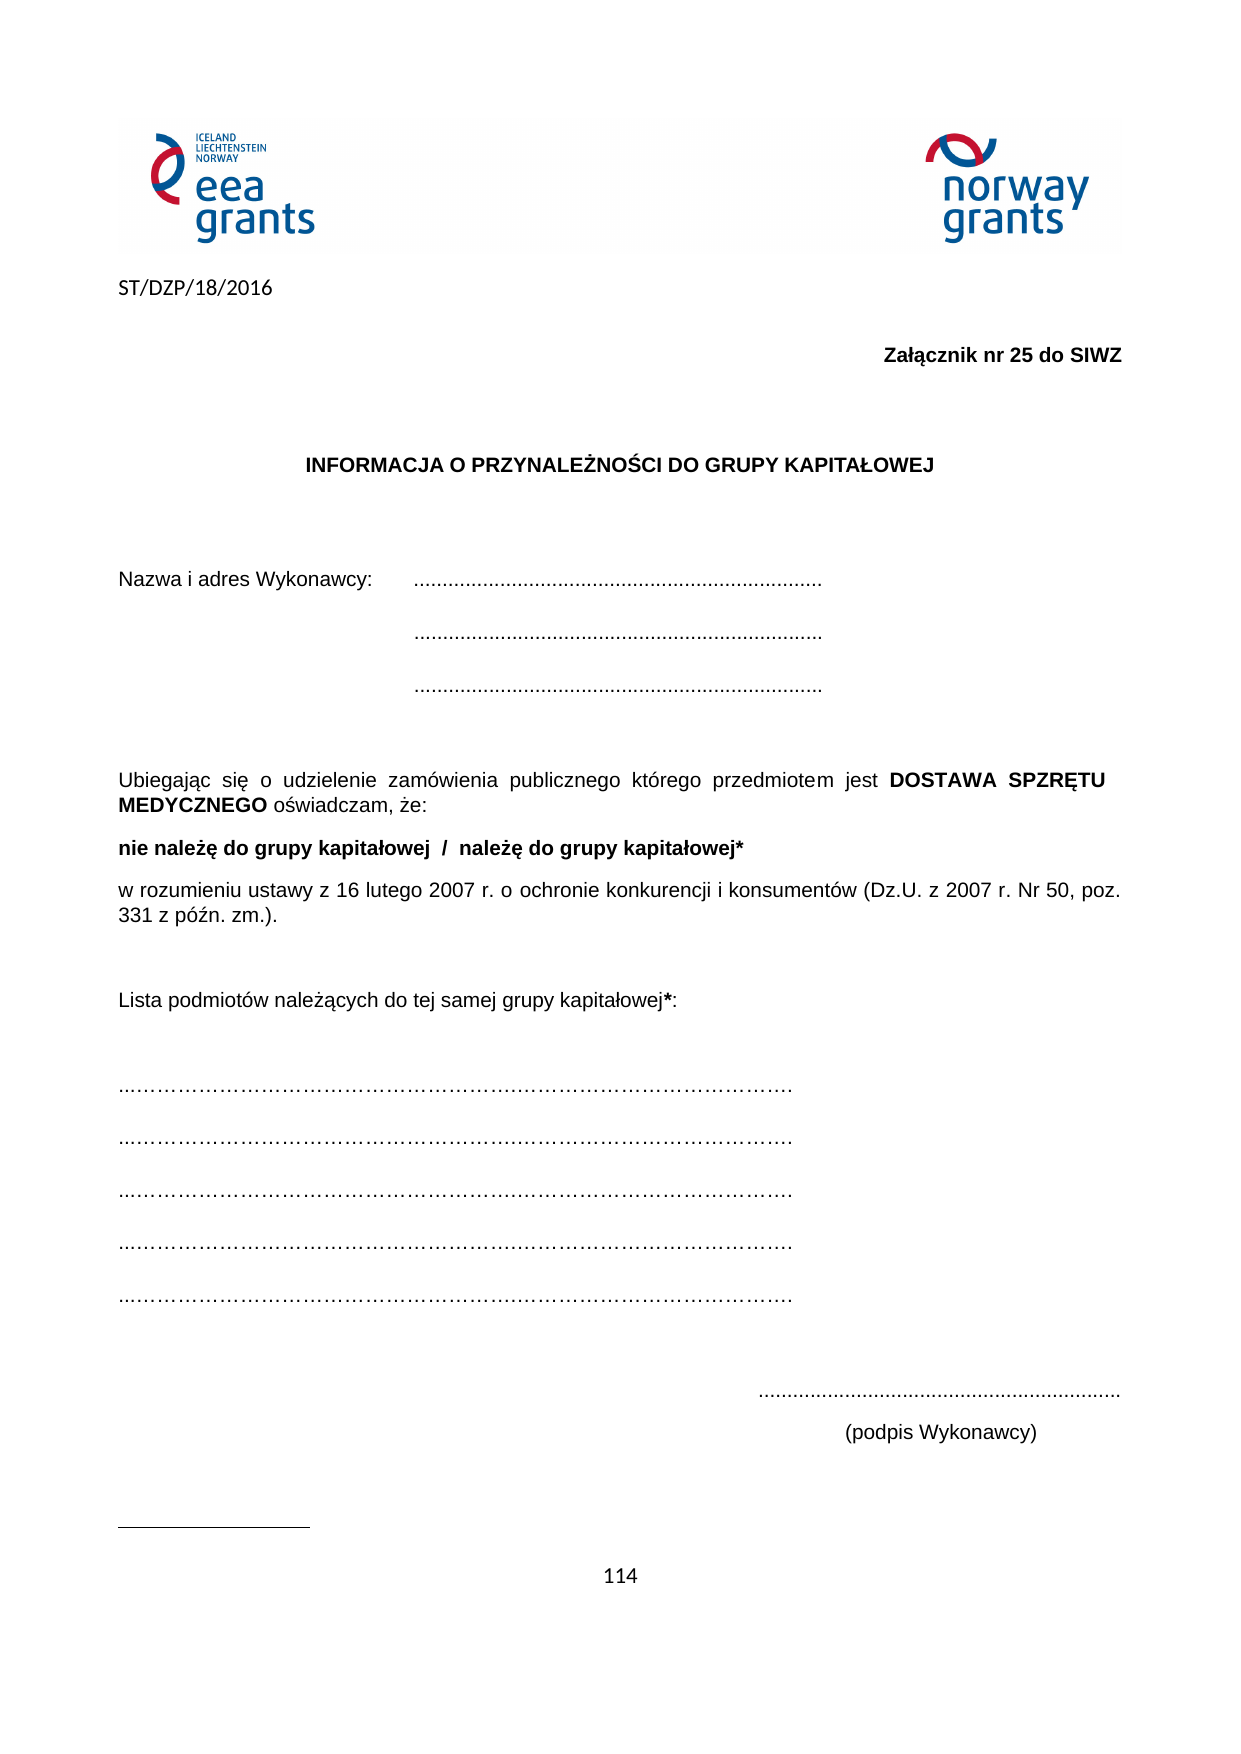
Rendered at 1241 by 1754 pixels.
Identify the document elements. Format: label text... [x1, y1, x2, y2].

text ............................................................... [118, 1378, 1122, 1402]
subtitle INFORMACJA O PRZYNALEŻNOŚCI DO GRUPY KAPITAŁOWEJ [118, 452, 1122, 476]
text ...……………………………………………….…………………………………. [118, 1125, 1122, 1149]
text ...……………………………………………….…………………………………. [118, 1072, 1122, 1096]
text (podpis Wykonawcy) [760, 1420, 1122, 1444]
text ...……………………………………………….…………………………………. [118, 1230, 1122, 1254]
text w rozumieniu ustawy z 16 lutego 2007 r. o ochronie konkurencji i konsumentów (Dz.U. z 2007 r. Nr 50, poz. 331 z późn. zm.). [118, 878, 1122, 927]
text ...……………………………………………….…………………………………. [118, 1178, 1122, 1202]
text Ubiegając się o udzielenie zamówienia publicznego którego przedmiotem jest DOSTAWA SPZRĘTU MEDYCZNEGO oświadczam, że: [118, 767, 1106, 817]
text ...……………………………………………….…………………………………. [118, 1283, 1122, 1307]
text ....................................................................... [369, 620, 1122, 644]
text Lista podmiotów należących do tej samej grupy kapitałowej*: [118, 988, 1122, 1012]
text ....................................................................... [369, 672, 1122, 696]
text Nazwa i adres Wykonawcy: ....................................................................... [118, 567, 1122, 591]
text Załącznik nr 25 do SIWZ [118, 343, 1122, 367]
text nie należę do grupy kapitałowej / należę do grupy kapitałowej* [118, 835, 1122, 859]
